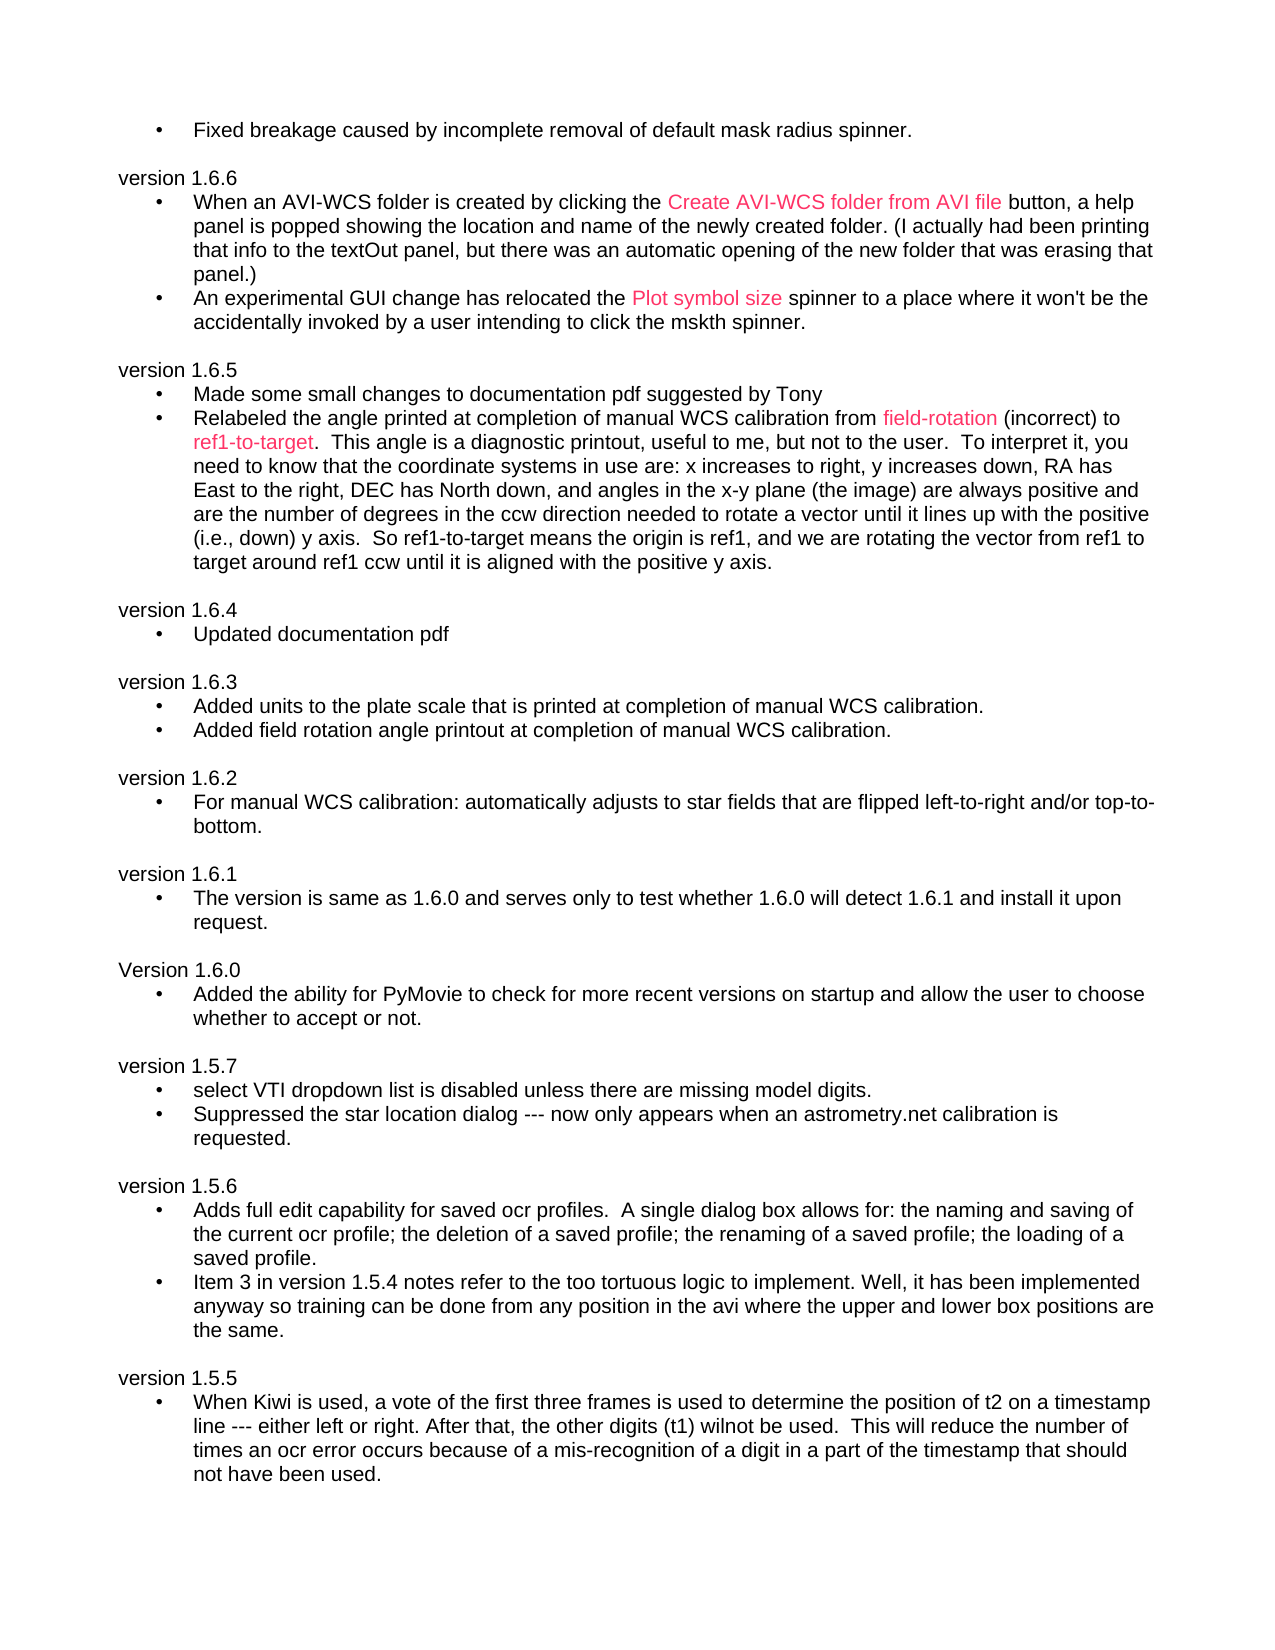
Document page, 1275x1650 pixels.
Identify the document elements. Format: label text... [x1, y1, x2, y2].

text version 1.5.6 [118, 1174, 1157, 1198]
text version 1.6.3 [118, 670, 1157, 694]
list Added units to the plate scale that is printed at completion of manual WCS calibration. [156, 694, 1157, 718]
list For manual WCS calibration: automatically adjusts to star fields that are flipped left-to-right and/or top-to-bottom. [156, 790, 1157, 862]
text version 1.6.2 [118, 766, 1157, 790]
text version 1.6.4 [118, 598, 1157, 622]
list Item 3 in version 1.5.4 notes refer to the too tortuous logic to implement. Well, it has been implemented anyway so training can be done from any position in the avi where the upper and lower box positions are the same. [156, 1269, 1157, 1366]
text version 1.6.1 [118, 862, 1157, 886]
list Updated documentation pdf [156, 622, 1157, 670]
list When an AVI-WCS folder is created by clicking the Create AVI-WCS folder from AVI file button, a help panel is popped showing the location and name of the newly created folder. (I actually had been printing that info to the textOut panel, but there was an automatic opening of the new folder that was erasing that panel.) [156, 190, 1157, 286]
list Suppressed the star location dialog --- now only appears when an astrometry.net calibration is requested. [156, 1102, 1157, 1174]
list When Kiwi is used, a vote of the first three frames is used to determine the position of t2 on a timestamp line --- either left or right. After that, the other digits (t1) wilnot be used. This will reduce the number of times an ocr error occurs because of a mis-recognition of a digit in a part of the timestamp that should not have been used. [156, 1389, 1157, 1509]
list select VTI dropdown list is disabled unless there are missing model digits. [156, 1078, 1157, 1102]
list Fixed breakage caused by incomplete removal of default mask radius spinner. [156, 118, 1157, 166]
text version 1.5.5 [118, 1366, 1157, 1389]
list Made some small changes to documentation pdf suggested by Tony [156, 382, 1157, 406]
text version 1.6.5 [118, 358, 1157, 382]
text Version 1.6.0 [118, 958, 1157, 982]
list An experimental GUI change has relocated the Plot symbol size spinner to a place where it won't be the accidentally invoked by a user intending to click the mskth spinner. [156, 286, 1157, 358]
text version 1.5.7 [118, 1054, 1157, 1078]
list The version is same as 1.6.0 and serves only to test whether 1.6.0 will detect 1.6.1 and install it upon request. [156, 886, 1157, 958]
list Adds full edit capability for saved ocr profiles. A single dialog box allows for: the naming and saving of the current ocr profile; the deletion of a saved profile; the renaming of a saved profile; the loading of a saved profile. [156, 1198, 1157, 1269]
list Added field rotation angle printout at completion of manual WCS calibration. [156, 718, 1157, 766]
list Relabeled the angle printed at completion of manual WCS calibration from field-rotation (incorrect) to ref1-to-target. This angle is a diagnostic printout, useful to me, but not to the user. To interpret it, you need to know that the coordinate systems in use are: x increases to right, y increases down, RA has East to the right, DEC has North down, and angles in the x-y plane (the image) are always positive and are the number of degrees in the ccw direction needed to rotate a vector until it lines up with the positive (i.e., down) y axis. So ref1-to-target means the origin is ref1, and we are rotating the vector from ref1 to target around ref1 ccw until it is aligned with the positive y axis. [156, 406, 1157, 598]
list Added the ability for PyMovie to check for more recent versions on startup and allow the user to choose whether to accept or not. [156, 982, 1157, 1054]
text version 1.6.6 [118, 166, 1157, 190]
